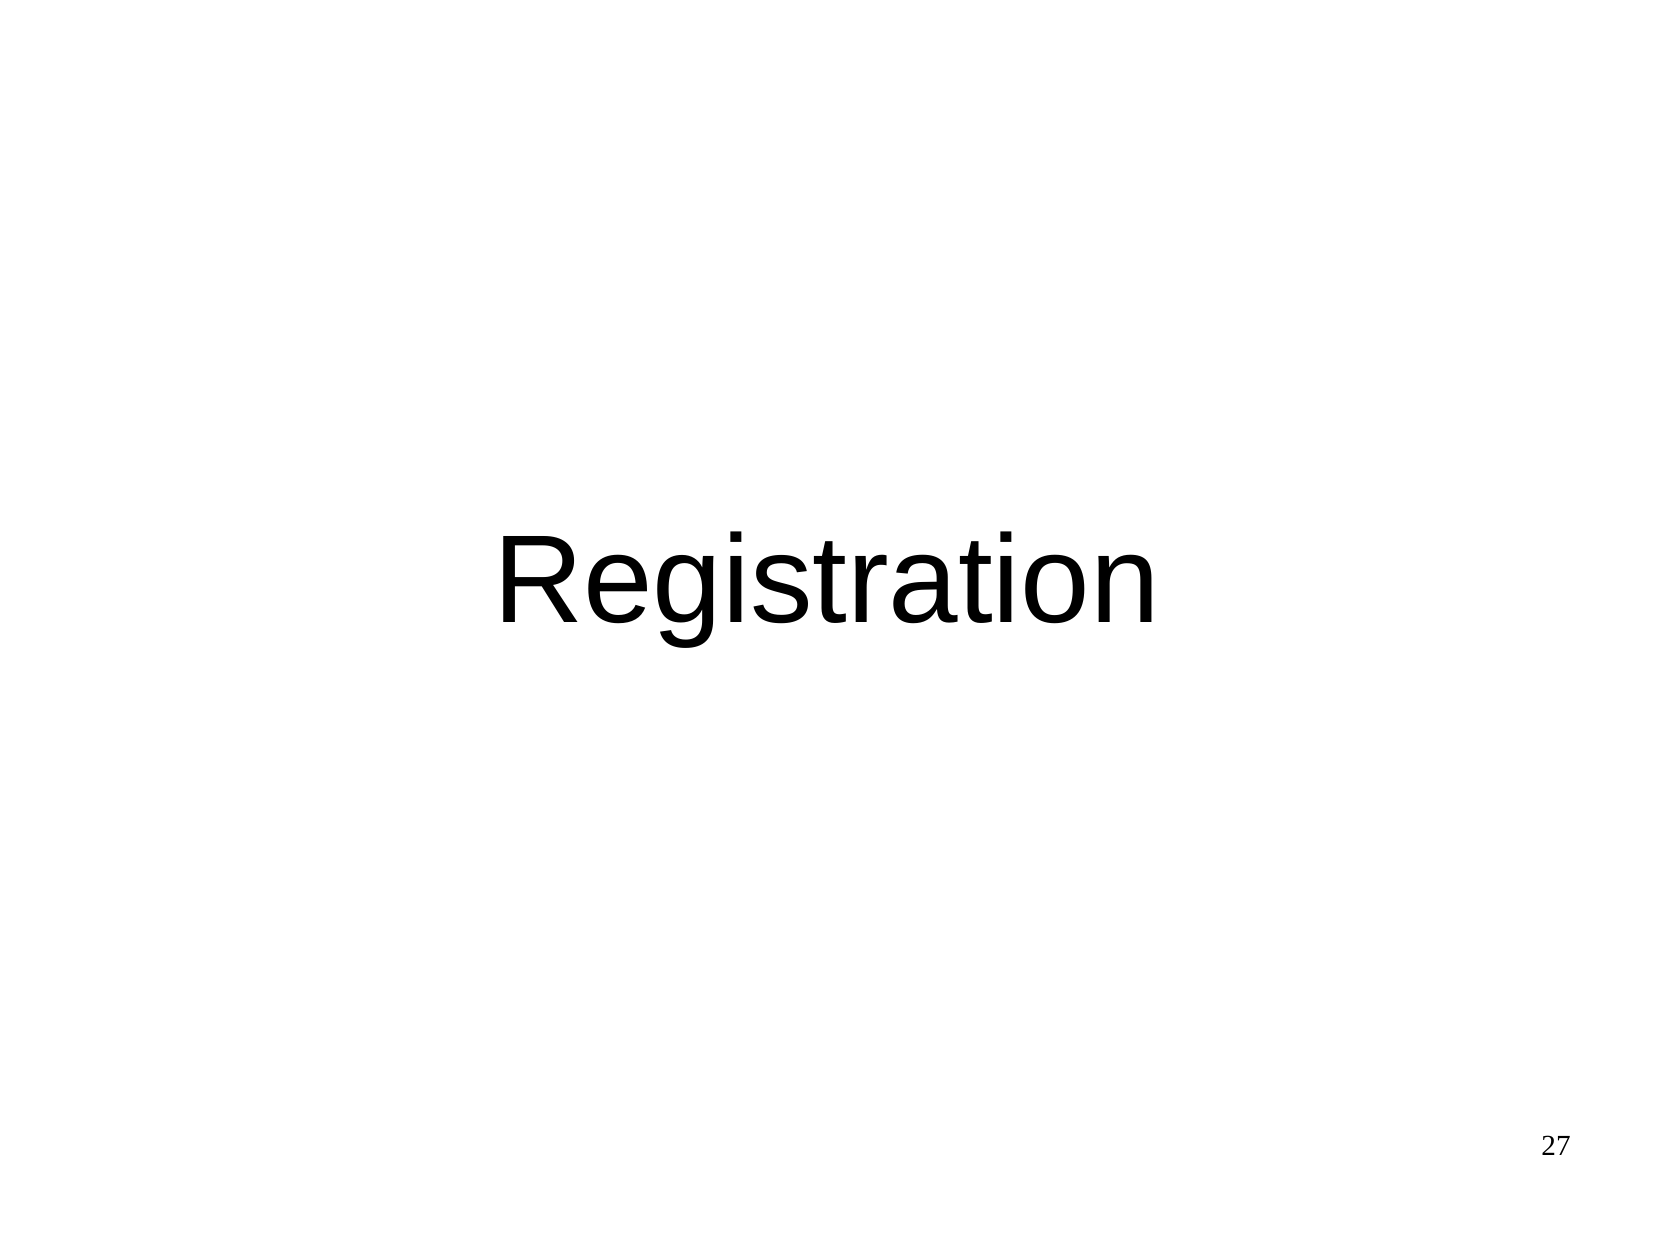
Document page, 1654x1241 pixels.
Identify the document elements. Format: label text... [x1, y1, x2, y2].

subtitle Registration [82, 49, 1571, 1109]
